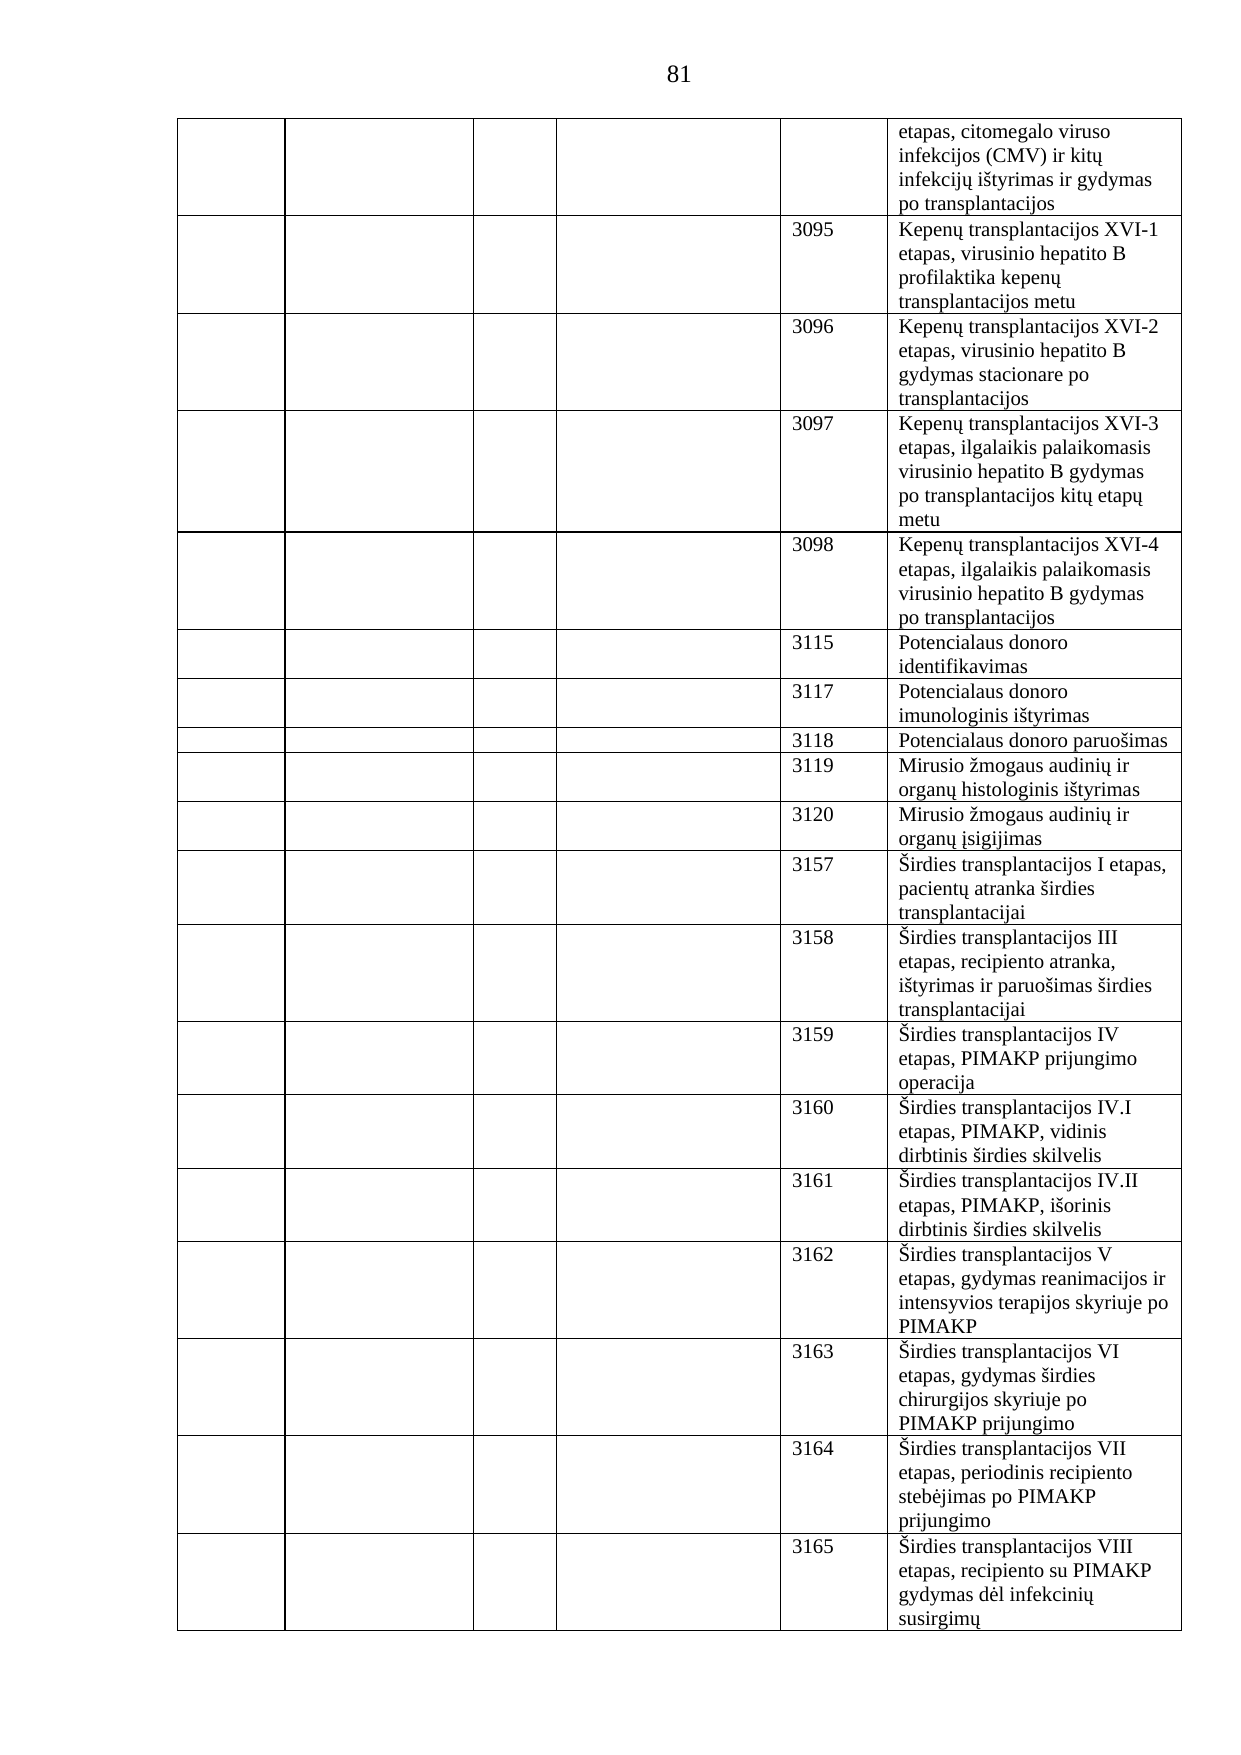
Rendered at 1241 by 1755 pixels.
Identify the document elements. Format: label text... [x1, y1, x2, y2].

table_cell 3098 [781, 533, 887, 629]
table_cell 3163 [781, 1339, 887, 1435]
table_cell [286, 753, 473, 801]
table_cell Potencialaus donoro identifikavimas [888, 630, 1181, 678]
table_cell 3164 [781, 1436, 887, 1532]
table_cell [178, 533, 284, 629]
table_cell [557, 679, 780, 727]
table_cell Širdies transplantacijos VI etapas, gydymas širdies chirurgijos skyriuje po PIMAKP prijungimo [888, 1339, 1181, 1435]
table_cell 3162 [781, 1242, 887, 1338]
table_cell [557, 753, 780, 801]
table_cell [474, 753, 556, 801]
table_cell [474, 679, 556, 727]
table_cell [178, 753, 284, 801]
table_cell [474, 533, 556, 629]
table_cell Širdies transplantacijos V etapas, gydymas reanimacijos ir intensyvios terapijos skyriuje po PIMAKP [888, 1242, 1181, 1338]
table_cell [286, 925, 473, 1021]
table_cell [474, 119, 556, 215]
table_cell [286, 1339, 473, 1435]
table_cell [557, 216, 780, 313]
table_cell [178, 728, 284, 752]
table_cell Mirusio žmogaus audinių ir organų įsigijimas [888, 802, 1181, 850]
table_cell [474, 851, 556, 924]
table_cell [178, 679, 284, 727]
table_cell [557, 728, 780, 752]
table_cell [557, 1095, 780, 1167]
table_cell 3118 [781, 728, 887, 752]
table_cell [557, 411, 780, 531]
table_cell 3161 [781, 1169, 887, 1241]
table_cell [178, 1095, 284, 1167]
table_cell [474, 411, 556, 531]
table_cell [286, 630, 473, 678]
table_cell 3097 [781, 411, 887, 531]
table_cell 3160 [781, 1095, 887, 1167]
table_cell Kepenų transplantacijos XVI-2 etapas, virusinio hepatito B gydymas stacionare po transplantacijos [888, 314, 1181, 410]
table_cell [557, 802, 780, 850]
table_cell [286, 679, 473, 727]
table_cell [474, 1436, 556, 1532]
table_cell [286, 411, 473, 531]
table_cell [557, 1022, 780, 1094]
table_cell 3165 [781, 1534, 887, 1630]
table_cell [557, 1534, 780, 1630]
table_cell 3095 [781, 216, 887, 313]
table_cell 3120 [781, 802, 887, 850]
table_cell [557, 119, 780, 215]
table_cell [286, 119, 473, 215]
table_cell [557, 851, 780, 924]
table_cell [178, 1022, 284, 1094]
table_cell Potencialaus donoro paruošimas [888, 728, 1181, 752]
table_cell [557, 1169, 780, 1241]
table_cell [178, 925, 284, 1021]
table_cell Širdies transplantacijos IV etapas, PIMAKP prijungimo operacija [888, 1022, 1181, 1094]
table_cell [474, 925, 556, 1021]
table_cell [557, 630, 780, 678]
table_cell etapas, citomegalo viruso infekcijos (CMV) ir kitų infekcijų ištyrimas ir gydymas po transplantacijos [888, 119, 1181, 215]
table_cell 3117 [781, 679, 887, 727]
table_cell [557, 533, 780, 629]
table_cell Kepenų transplantacijos XVI-1 etapas, virusinio hepatito B profilaktika kepenų transplantacijos metu [888, 216, 1181, 313]
table_cell Potencialaus donoro imunologinis ištyrimas [888, 679, 1181, 727]
table_cell 3096 [781, 314, 887, 410]
table_cell [178, 1534, 284, 1630]
table_cell Širdies transplantacijos I etapas, pacientų atranka širdies transplantacijai [888, 851, 1181, 924]
table_cell [286, 216, 473, 313]
table_cell [178, 314, 284, 410]
table_cell [178, 411, 284, 531]
table_cell [557, 1242, 780, 1338]
table_cell [178, 802, 284, 850]
table_cell [286, 314, 473, 410]
table_cell [474, 314, 556, 410]
table_cell [474, 1022, 556, 1094]
table_cell [474, 630, 556, 678]
table_cell Mirusio žmogaus audinių ir organų histologinis ištyrimas [888, 753, 1181, 801]
table_cell [474, 1169, 556, 1241]
table_cell [178, 1436, 284, 1532]
table_cell [286, 728, 473, 752]
table_cell [474, 802, 556, 850]
table_cell [474, 216, 556, 313]
table_cell [781, 119, 887, 215]
table_cell [474, 1534, 556, 1630]
table_cell Širdies transplantacijos IV.I etapas, PIMAKP, vidinis dirbtinis širdies skilvelis [888, 1095, 1181, 1167]
table_cell [178, 1339, 284, 1435]
table_cell [286, 1534, 473, 1630]
table_cell 3159 [781, 1022, 887, 1094]
table_cell [286, 1095, 473, 1167]
table_cell [474, 1242, 556, 1338]
table_cell [286, 802, 473, 850]
table_cell [557, 314, 780, 410]
table_cell [178, 1242, 284, 1338]
table_cell [557, 1339, 780, 1435]
table_cell Kepenų transplantacijos XVI-4 etapas, ilgalaikis palaikomasis virusinio hepatito B gydymas po transplantacijos [888, 533, 1181, 629]
table_cell [286, 533, 473, 629]
table_cell [178, 119, 284, 215]
table_cell [178, 216, 284, 313]
table_cell [286, 1022, 473, 1094]
table_cell [286, 1242, 473, 1338]
table_cell [178, 851, 284, 924]
table_cell [286, 1436, 473, 1532]
table_cell [557, 925, 780, 1021]
table_cell Širdies transplantacijos IV.II etapas, PIMAKP, išorinis dirbtinis širdies skilvelis [888, 1169, 1181, 1241]
table_cell [178, 630, 284, 678]
table_cell Kepenų transplantacijos XVI-3 etapas, ilgalaikis palaikomasis virusinio hepatito B gydymas po transplantacijos kitų etapų metu [888, 411, 1181, 531]
table_cell [178, 1169, 284, 1241]
table_cell [286, 1169, 473, 1241]
table_cell Širdies transplantacijos VII etapas, periodinis recipiento stebėjimas po PIMAKP prijungimo [888, 1436, 1181, 1532]
table_cell 3157 [781, 851, 887, 924]
table_cell 3158 [781, 925, 887, 1021]
table_cell [474, 1095, 556, 1167]
table_cell 3119 [781, 753, 887, 801]
table_cell 3115 [781, 630, 887, 678]
table_cell Širdies transplantacijos VIII etapas, recipiento su PIMAKP gydymas dėl infekcinių susirgimų [888, 1534, 1181, 1630]
table_cell Širdies transplantacijos III etapas, recipiento atranka, ištyrimas ir paruošimas širdies transplantacijai [888, 925, 1181, 1021]
table_cell [286, 851, 473, 924]
table_cell [557, 1436, 780, 1532]
table_cell [474, 1339, 556, 1435]
table_cell [474, 728, 556, 752]
